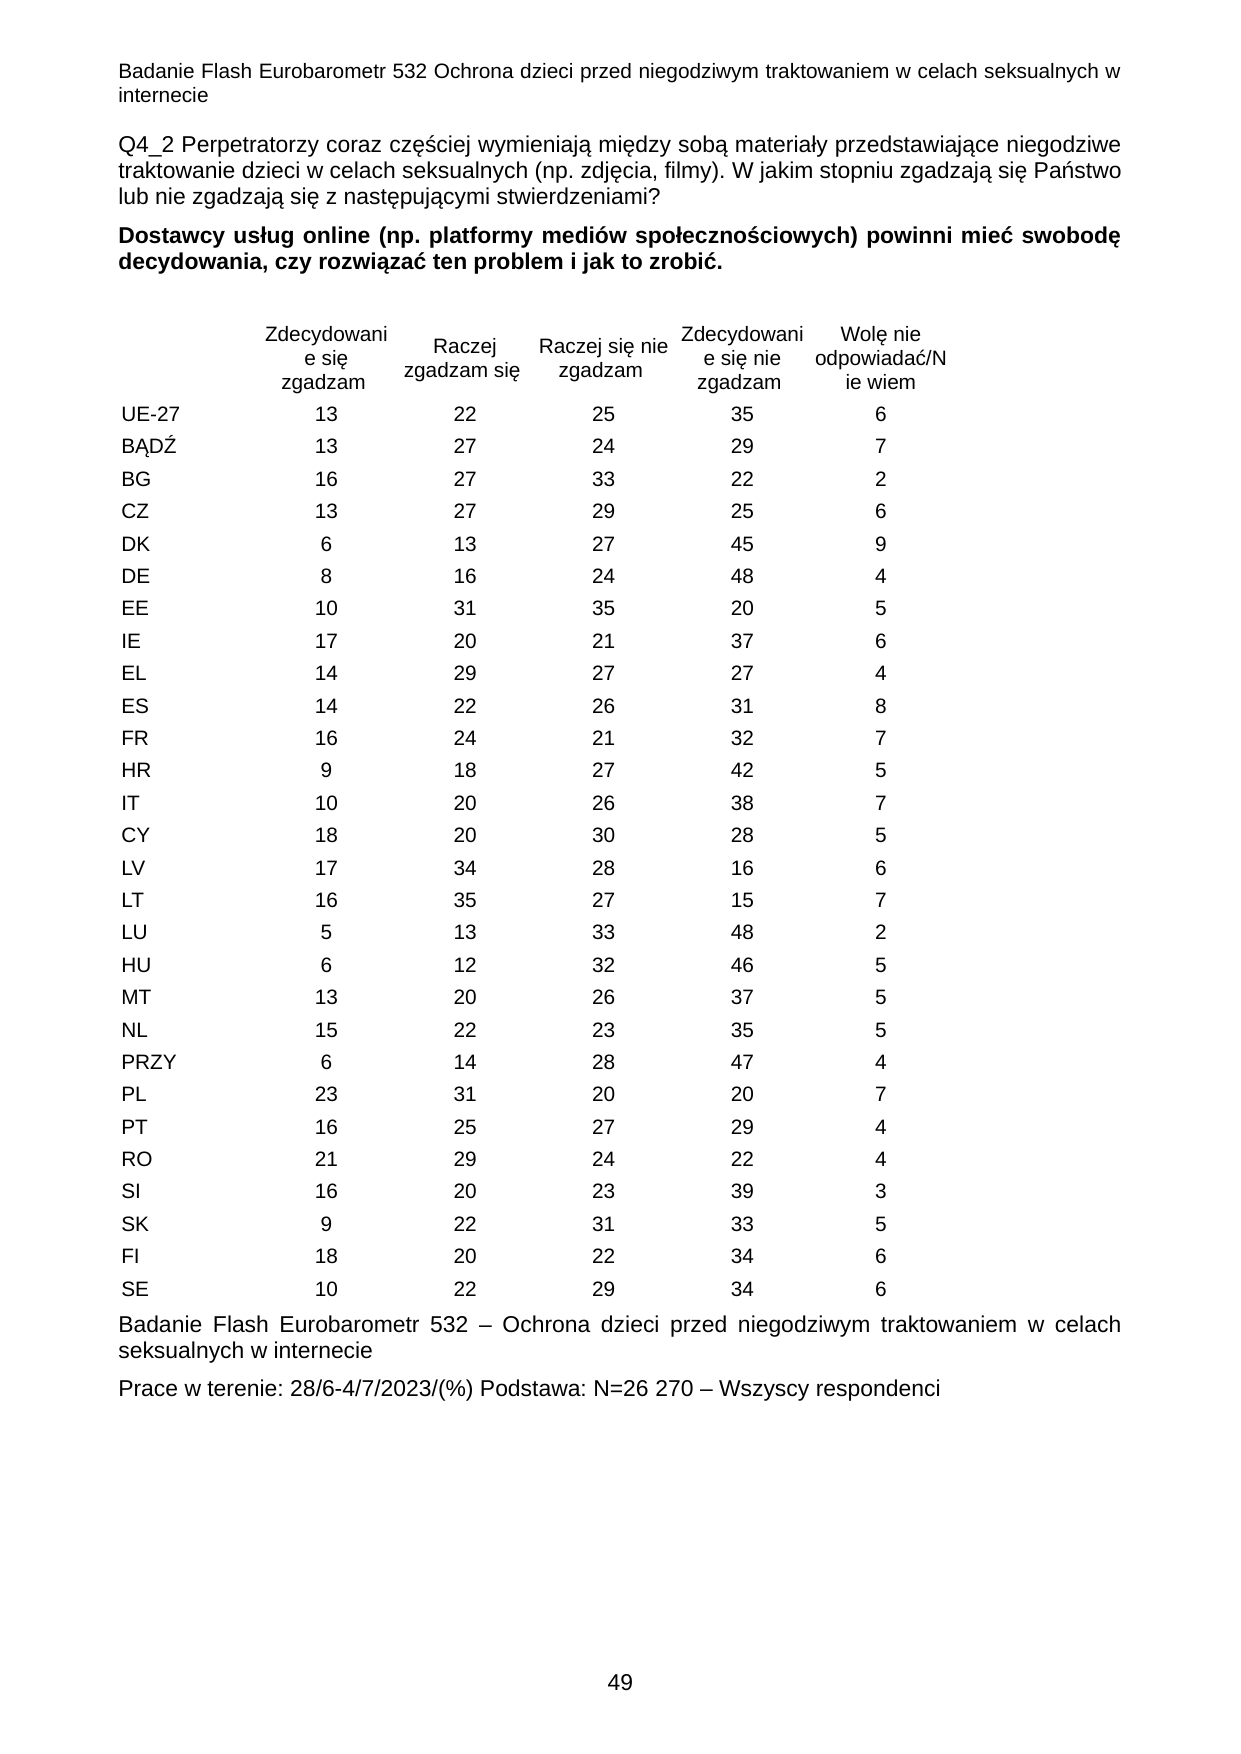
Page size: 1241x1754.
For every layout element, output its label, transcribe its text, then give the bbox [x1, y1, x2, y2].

table_cell 23 [257, 1078, 395, 1110]
table_cell 13 [257, 430, 395, 462]
table_cell 15 [257, 1013, 395, 1046]
table_cell 5 [811, 592, 950, 624]
table_cell DK [118, 527, 257, 560]
table_cell 27 [395, 430, 534, 462]
table_cell 22 [395, 1208, 534, 1240]
table_cell 21 [257, 1143, 395, 1175]
table_cell 20 [395, 625, 534, 657]
text Prace w terenie: 28/6-4/7/2023/(%) Podstawa: N=26 270 – Wszyscy respondenci [118, 1375, 1122, 1402]
table_cell 6 [811, 398, 950, 430]
table_cell LU [118, 916, 257, 948]
table_cell 26 [534, 981, 673, 1013]
table_cell 26 [534, 689, 673, 722]
table_cell RO [118, 1143, 257, 1175]
table_cell CZ [118, 495, 257, 527]
table_cell LV [118, 851, 257, 884]
table_cell 25 [673, 495, 811, 527]
table_cell 4 [811, 560, 950, 592]
table_cell 17 [257, 625, 395, 657]
table_cell 20 [395, 1240, 534, 1272]
table_cell 18 [257, 1240, 395, 1272]
table_cell 16 [257, 722, 395, 754]
table_cell 9 [257, 754, 395, 786]
table_header Raczej się nie zgadzam [534, 319, 673, 398]
table_cell SK [118, 1208, 257, 1240]
table_cell UE-27 [118, 398, 257, 430]
table_cell 2 [811, 916, 950, 948]
table_header Raczej zgadzam się [395, 319, 534, 398]
table_cell 16 [673, 851, 811, 884]
table_cell EE [118, 592, 257, 624]
table_cell 5 [811, 949, 950, 981]
table_cell 37 [673, 625, 811, 657]
table_cell 26 [534, 786, 673, 819]
table_cell 7 [811, 786, 950, 819]
table_cell 23 [534, 1175, 673, 1208]
table_cell 5 [811, 1208, 950, 1240]
table_cell 18 [395, 754, 534, 786]
table_cell 7 [811, 1078, 950, 1110]
table_cell 16 [257, 1110, 395, 1143]
table_cell 27 [534, 884, 673, 916]
table_cell 25 [534, 398, 673, 430]
table_cell 5 [811, 1013, 950, 1046]
table_cell 24 [534, 560, 673, 592]
table_cell SE [118, 1273, 257, 1305]
text Dostawcy usług online (np. platformy mediów społecznościowych) powinni mieć swobodę decydowania, czy rozwiązać ten problem i jak to zrobić. [118, 222, 1122, 274]
table_cell CY [118, 819, 257, 851]
table_cell 35 [673, 1013, 811, 1046]
table_cell 2 [811, 463, 950, 495]
table_cell 6 [811, 1273, 950, 1305]
table_cell MT [118, 981, 257, 1013]
table_cell 29 [395, 1143, 534, 1175]
table_cell 38 [673, 786, 811, 819]
table_cell 9 [811, 527, 950, 560]
table_cell 14 [257, 657, 395, 689]
table_cell 42 [673, 754, 811, 786]
text Badanie Flash Eurobarometr 532 – Ochrona dzieci przed niegodziwym traktowaniem w celach seksualnych w internecie [118, 1311, 1122, 1363]
table_cell 28 [534, 1046, 673, 1078]
table_cell PL [118, 1078, 257, 1110]
table_cell 28 [673, 819, 811, 851]
table_cell 33 [534, 463, 673, 495]
table_cell 20 [395, 786, 534, 819]
table_cell 5 [257, 916, 395, 948]
table_cell 27 [534, 754, 673, 786]
table_header Zdecydowanie się zgadzam [257, 319, 395, 398]
table_cell 32 [534, 949, 673, 981]
table_header [118, 319, 257, 398]
table_cell 28 [534, 851, 673, 884]
table_cell 16 [257, 1175, 395, 1208]
table_cell 13 [257, 981, 395, 1013]
table_cell 7 [811, 884, 950, 916]
table_cell 10 [257, 786, 395, 819]
table_cell 8 [257, 560, 395, 592]
table_cell 6 [257, 949, 395, 981]
table_cell 21 [534, 722, 673, 754]
table_cell HR [118, 754, 257, 786]
table_cell 7 [811, 430, 950, 462]
table_cell 13 [395, 527, 534, 560]
table_cell 29 [534, 495, 673, 527]
table_cell 16 [257, 463, 395, 495]
table_cell 31 [395, 592, 534, 624]
table_cell 31 [673, 689, 811, 722]
table_cell 34 [673, 1273, 811, 1305]
table_cell 35 [395, 884, 534, 916]
table_cell 6 [257, 1046, 395, 1078]
table_cell 5 [811, 819, 950, 851]
table_cell 20 [395, 981, 534, 1013]
table_cell 6 [811, 495, 950, 527]
table_cell 22 [395, 689, 534, 722]
table_cell IE [118, 625, 257, 657]
table_cell 13 [257, 398, 395, 430]
table_cell 18 [257, 819, 395, 851]
table_cell 27 [395, 463, 534, 495]
table_cell 22 [673, 1143, 811, 1175]
table_cell 24 [395, 722, 534, 754]
table_cell PRZY [118, 1046, 257, 1078]
table_cell 29 [673, 430, 811, 462]
table_cell 34 [395, 851, 534, 884]
table_header Wolę nie odpowiadać/Nie wiem [811, 319, 950, 398]
table_cell 20 [395, 1175, 534, 1208]
table_cell SI [118, 1175, 257, 1208]
table_cell 22 [395, 398, 534, 430]
text Q4_2 Perpetratorzy coraz częściej wymieniają między sobą materiały przedstawiające niegodziwe traktowanie dzieci w celach seksualnych (np. zdjęcia, filmy). W jakim stopniu zgadzają się Państwo lub nie zgadzają się z następującymi stwierdzeniami? [118, 131, 1122, 210]
table_cell 29 [673, 1110, 811, 1143]
table_cell ES [118, 689, 257, 722]
table_cell IT [118, 786, 257, 819]
table_cell 6 [257, 527, 395, 560]
table_cell 15 [673, 884, 811, 916]
table_cell 35 [673, 398, 811, 430]
table_cell HU [118, 949, 257, 981]
table_cell 17 [257, 851, 395, 884]
table_cell 9 [257, 1208, 395, 1240]
table_cell 35 [534, 592, 673, 624]
table_cell 27 [534, 527, 673, 560]
table_cell 25 [395, 1110, 534, 1143]
table_cell BĄDŹ [118, 430, 257, 462]
table_cell 24 [534, 430, 673, 462]
table_cell 46 [673, 949, 811, 981]
table_cell 14 [395, 1046, 534, 1078]
table_cell 48 [673, 916, 811, 948]
table_cell 20 [673, 592, 811, 624]
table_cell 27 [534, 1110, 673, 1143]
table_cell BG [118, 463, 257, 495]
table_cell 31 [534, 1208, 673, 1240]
table_cell 33 [534, 916, 673, 948]
table_cell 22 [395, 1013, 534, 1046]
table_cell 4 [811, 1143, 950, 1175]
table_cell 34 [673, 1240, 811, 1272]
table_cell 33 [673, 1208, 811, 1240]
table_header Zdecydowanie się nie zgadzam [673, 319, 811, 398]
table_cell 4 [811, 657, 950, 689]
table_cell 31 [395, 1078, 534, 1110]
table_cell 6 [811, 851, 950, 884]
table_cell 16 [395, 560, 534, 592]
table_cell NL [118, 1013, 257, 1046]
table_cell 48 [673, 560, 811, 592]
table_cell 20 [395, 819, 534, 851]
table_cell EL [118, 657, 257, 689]
table_cell 8 [811, 689, 950, 722]
table_cell 22 [534, 1240, 673, 1272]
table_cell 37 [673, 981, 811, 1013]
table_cell 45 [673, 527, 811, 560]
table_cell LT [118, 884, 257, 916]
table_cell 4 [811, 1046, 950, 1078]
table_cell 6 [811, 625, 950, 657]
table_cell 5 [811, 981, 950, 1013]
table_cell 30 [534, 819, 673, 851]
table_cell 10 [257, 1273, 395, 1305]
table_cell 10 [257, 592, 395, 624]
table_cell 5 [811, 754, 950, 786]
table_cell 22 [395, 1273, 534, 1305]
table_cell 13 [395, 916, 534, 948]
table_cell 22 [673, 463, 811, 495]
table_cell 20 [534, 1078, 673, 1110]
table_cell PT [118, 1110, 257, 1143]
table_cell DE [118, 560, 257, 592]
table_cell 7 [811, 722, 950, 754]
table_cell 24 [534, 1143, 673, 1175]
table_cell 32 [673, 722, 811, 754]
table_cell 21 [534, 625, 673, 657]
table_cell 27 [395, 495, 534, 527]
table_cell FR [118, 722, 257, 754]
table_cell FI [118, 1240, 257, 1272]
table_cell 23 [534, 1013, 673, 1046]
table_cell 27 [673, 657, 811, 689]
table_cell 39 [673, 1175, 811, 1208]
table_cell 12 [395, 949, 534, 981]
table_cell 47 [673, 1046, 811, 1078]
table_cell 13 [257, 495, 395, 527]
table_cell 27 [534, 657, 673, 689]
table_cell 20 [673, 1078, 811, 1110]
table_cell 14 [257, 689, 395, 722]
table_cell 16 [257, 884, 395, 916]
table_cell 6 [811, 1240, 950, 1272]
table_cell 4 [811, 1110, 950, 1143]
table_cell 3 [811, 1175, 950, 1208]
table_cell 29 [534, 1273, 673, 1305]
table_cell 29 [395, 657, 534, 689]
